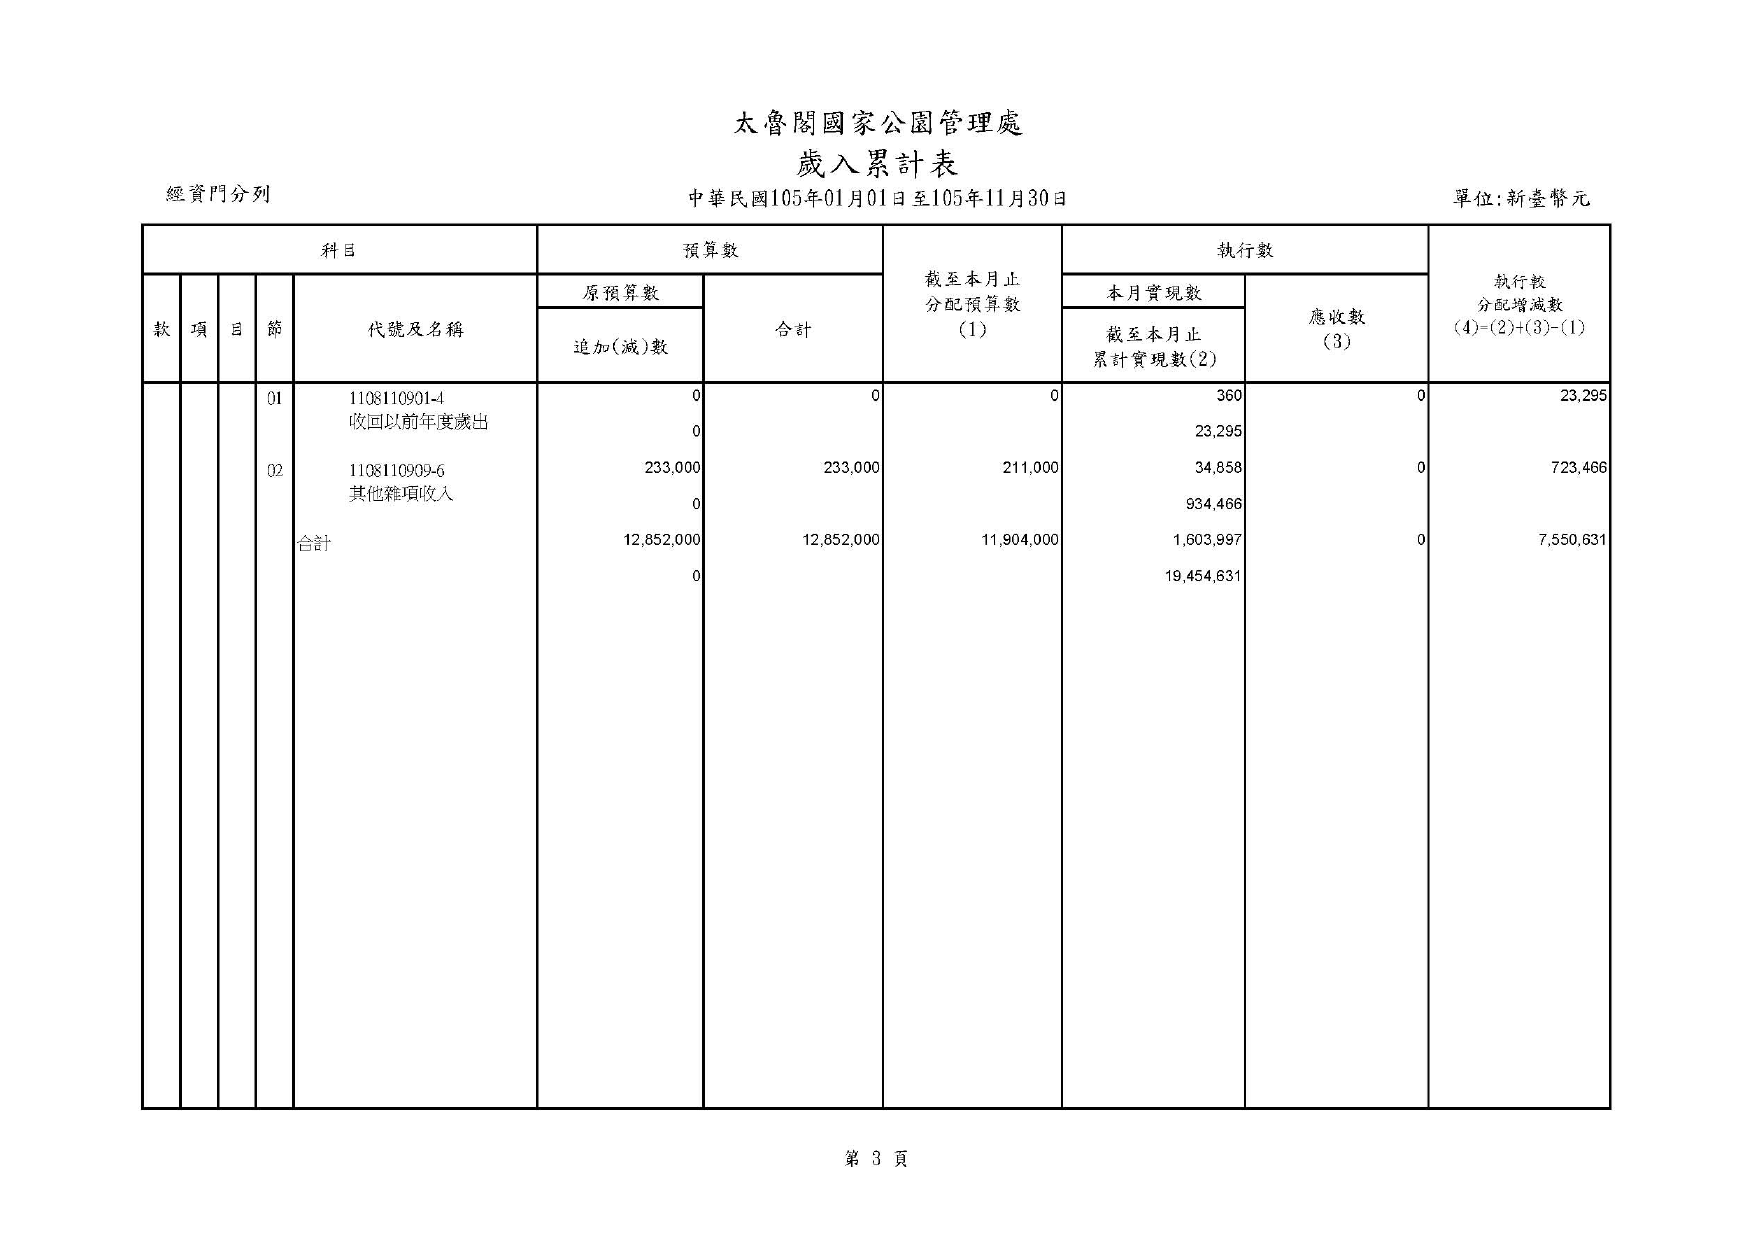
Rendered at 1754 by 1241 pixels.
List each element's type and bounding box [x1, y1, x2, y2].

picture [59, 59, 1695, 1216]
